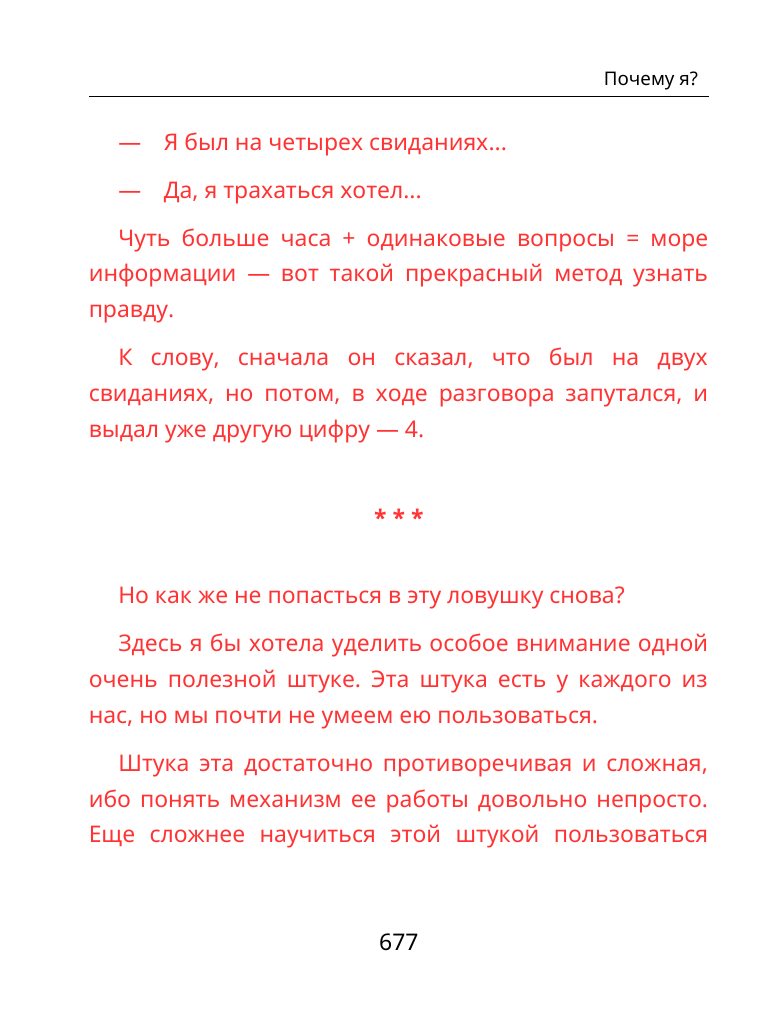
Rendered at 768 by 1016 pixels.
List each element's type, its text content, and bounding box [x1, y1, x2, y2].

text Здесь я бы хотела уделить особое внимание одной очень полезной штуке. Эта штука есть у каждого из нас, но мы почти не умеем ею пользоваться. [88, 627, 709, 730]
text К слову, сначала он сказал, что был на двух свиданиях, но потом, в ходе разговора запутался, и выдал уже другую цифру — 4. [88, 341, 709, 444]
text Штука эта достаточно противоречивая и сложная, ибо понять механизм ее работы довольно непросто. Еще сложнее научиться этой штукой пользоваться [88, 747, 709, 850]
text Но как же не попасться в эту ловушку снова? [88, 579, 709, 611]
list Да, я трахаться хотел... [88, 174, 709, 205]
list Я был на четырех свиданиях... [88, 126, 709, 157]
subtitle * * * [88, 502, 709, 533]
text Чуть больше часа + одинаковые вопросы = море информации — вот такой прекрасный метод узнать правду. [88, 221, 709, 324]
